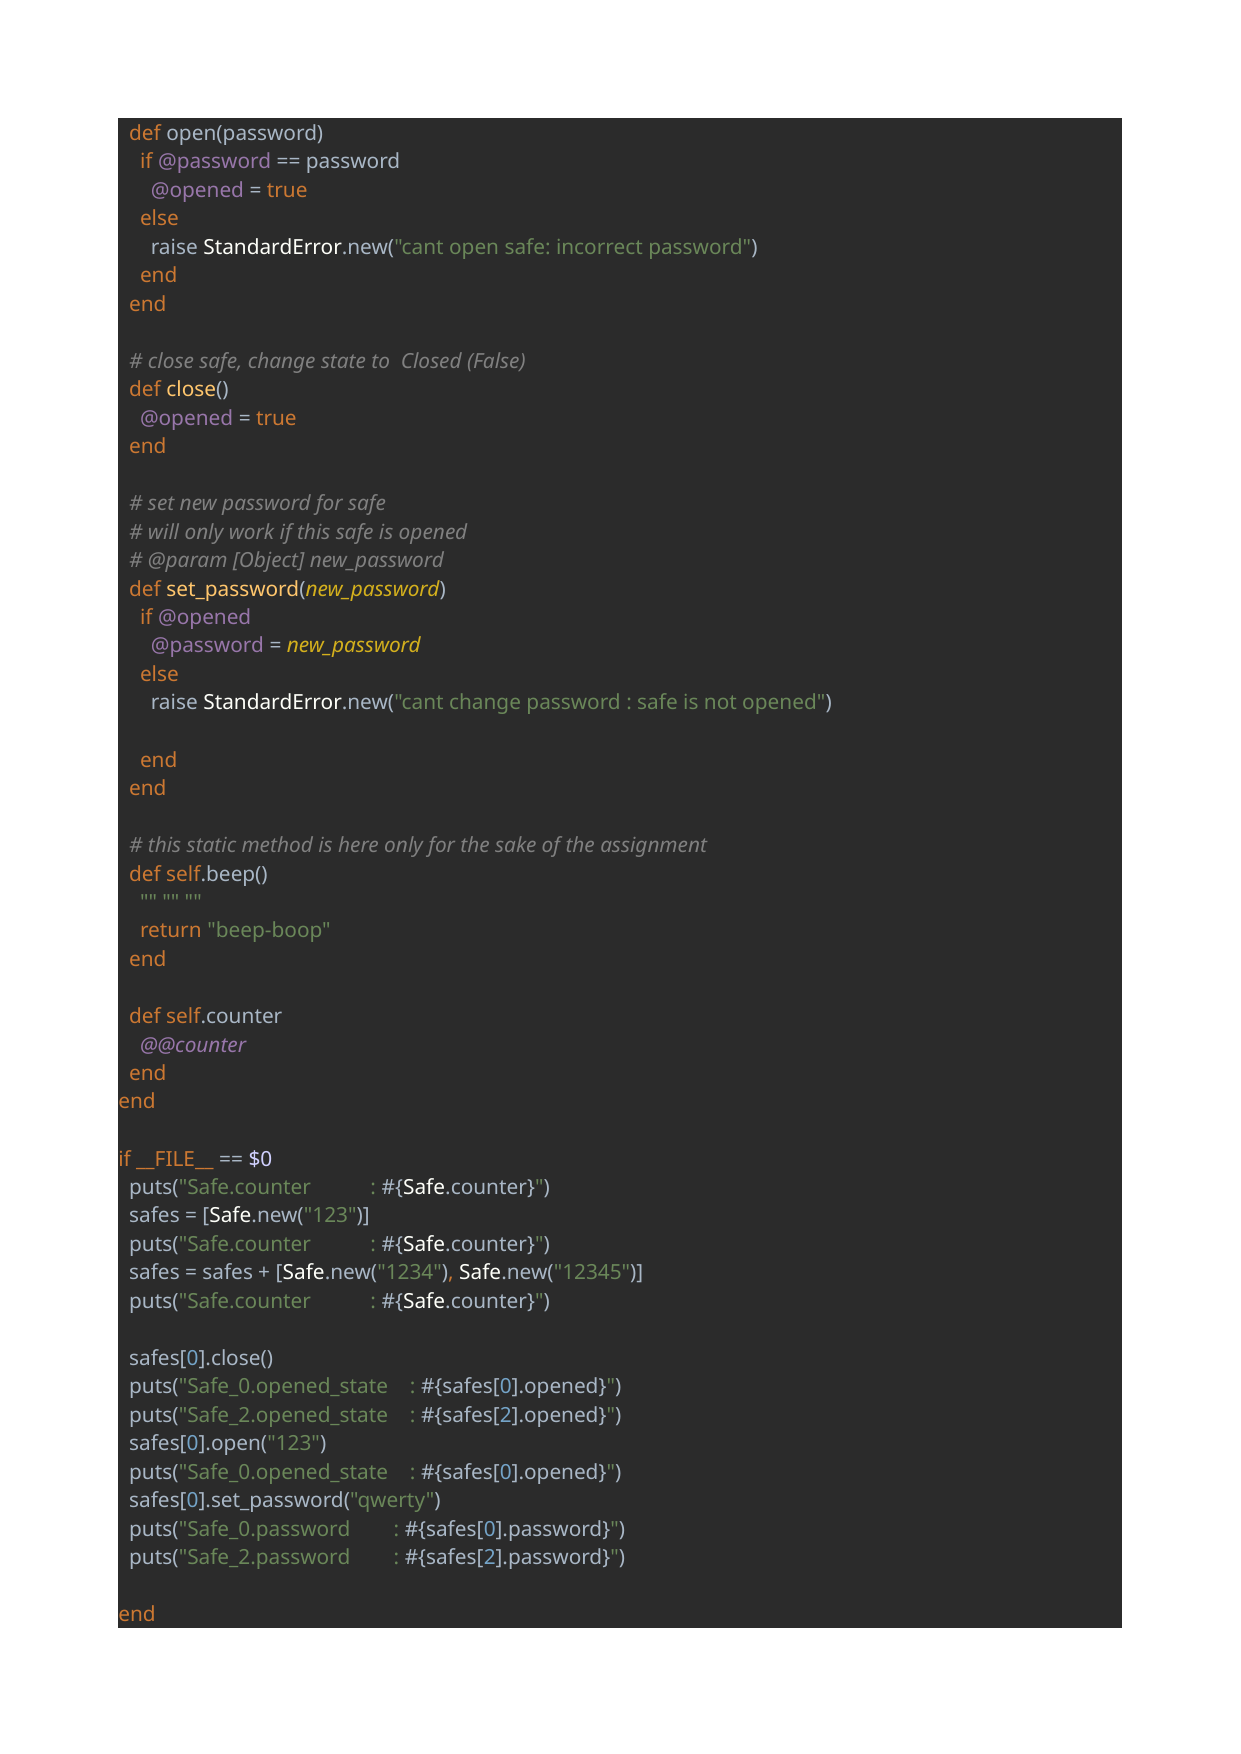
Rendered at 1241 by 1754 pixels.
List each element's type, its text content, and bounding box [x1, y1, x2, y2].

text def open(password) if @password == password @opened = true else raise StandardError.new("cant open safe: incorrect password") end end # close safe, change state to Closed (False) def close() @opened = true end # set new password for safe # will only work if this safe is opened # @param [Object] new_password def set_password(new_password) if @opened @password = new_password else raise StandardError.new("cant change password : safe is not opened") end end # this static method is here only for the sake of the assignment def self.beep() "" "" "" return "beep-boop" end def self.counter @@counter end end if __FILE__ == $0 puts("Safe.counter : #{Safe.counter}") safes = [Safe.new("123")] puts("Safe.counter : #{Safe.counter}") safes = safes + [Safe.new("1234"), Safe.new("12345")] puts("Safe.counter : #{Safe.counter}") safes[0].close() puts("Safe_0.opened_state : #{safes[0].opened}") puts("Safe_2.opened_state : #{safes[2].opened}") safes[0].open("123") puts("Safe_0.opened_state : #{safes[0].opened}") safes[0].set_password("qwerty") puts("Safe_0.password : #{safes[0].password}") puts("Safe_2.password : #{safes[2].password}") end [118, 118, 1122, 1628]
